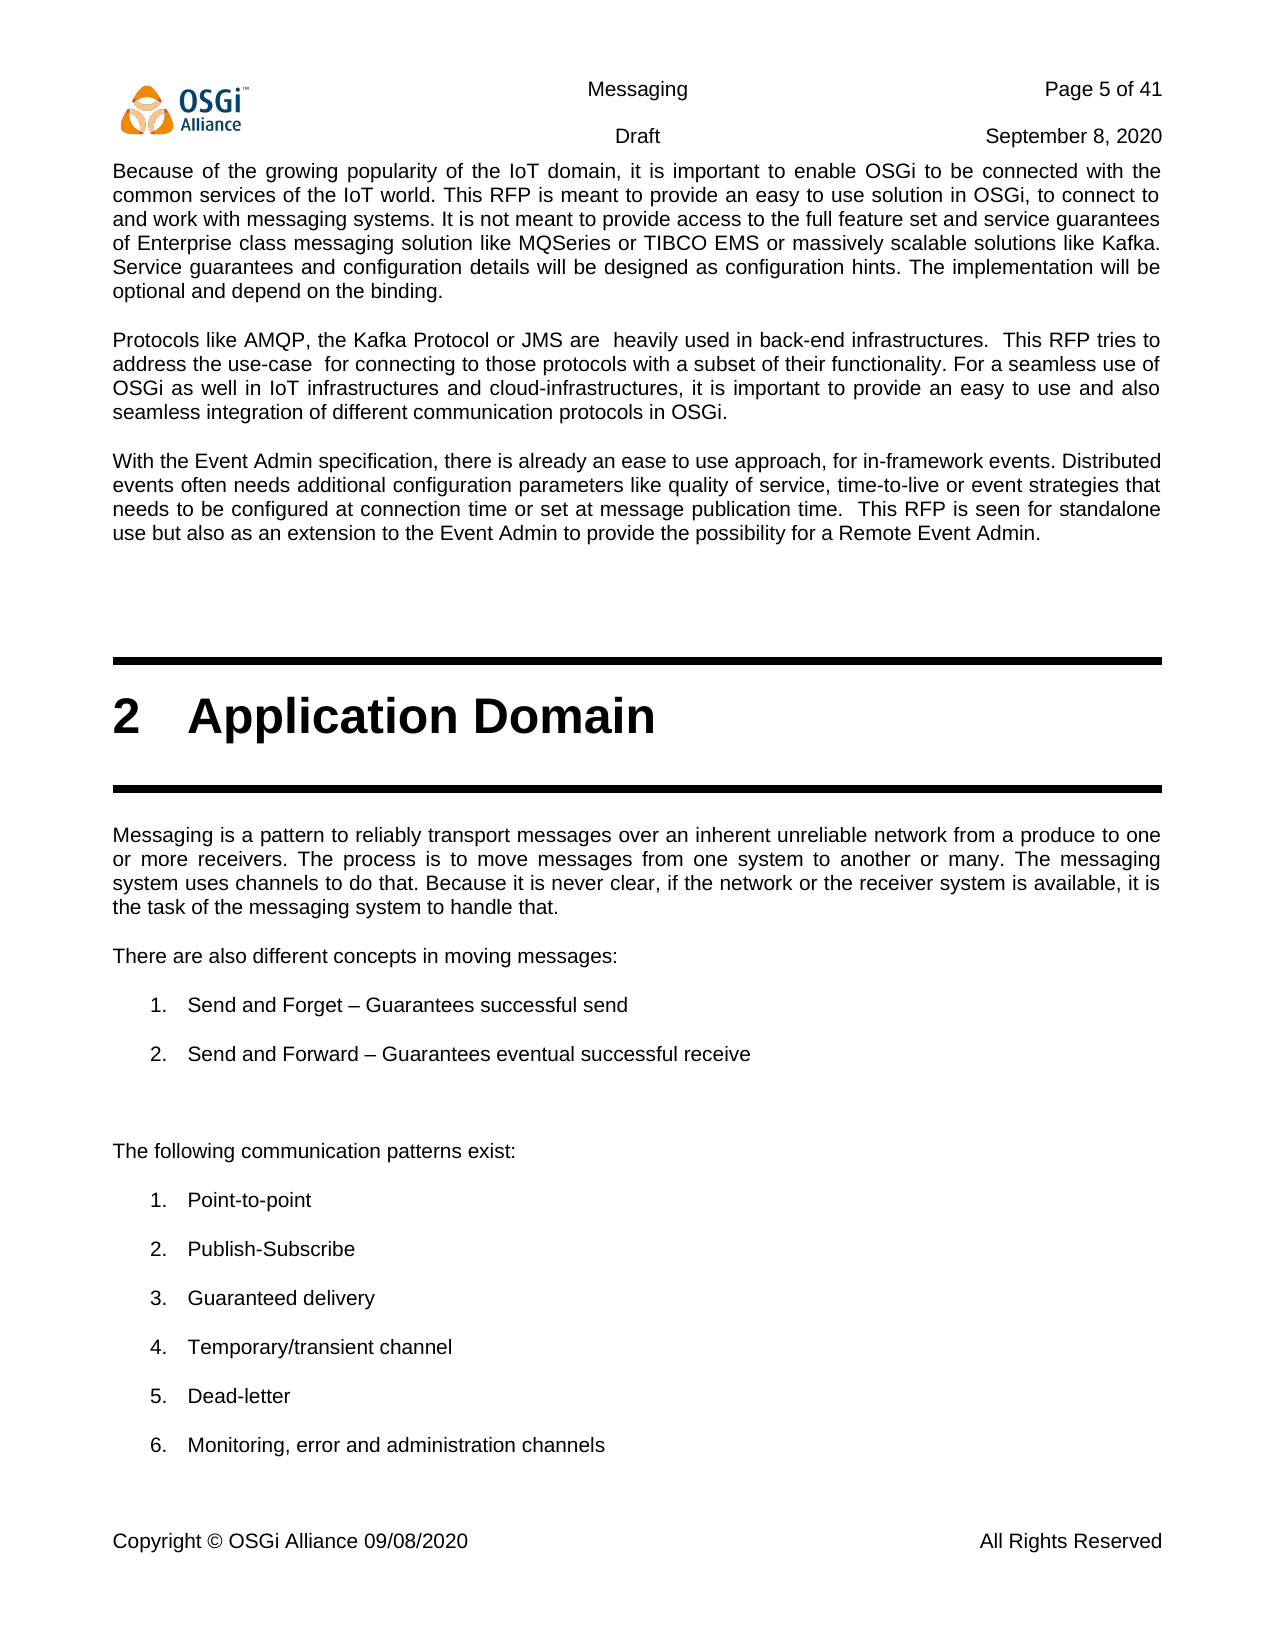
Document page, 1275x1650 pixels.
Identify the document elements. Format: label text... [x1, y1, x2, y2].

text The following communication patterns exist: [112, 1139, 1162, 1163]
list Send and Forward – Guarantees eventual successful receive [150, 1041, 1162, 1065]
list Publish-Subscribe [150, 1237, 1162, 1261]
list Monitoring, error and administration channels [150, 1433, 1162, 1457]
list Temporary/transient channel [150, 1335, 1162, 1359]
text Protocols like AMQP, the Kafka Protocol or JMS are heavily used in back-end infrastructures. This RFP tries to address the use-case for connecting to those protocols with a subset of their functionality. For a seamless use of OSGi as well in IoT infrastructures and cloud-infrastructures, it is important to provide an easy to use and also seamless integration of different communication protocols in OSGi. [112, 328, 1162, 423]
text Messaging is a pattern to reliably transport messages over an inherent unreliable network from a produce to one or more receivers. The process is to move messages from one system to another or many. The messaging system uses channels to do that. Because it is never clear, if the network or the receiver system is available, it is the task of the messaging system to handle that. [112, 823, 1162, 918]
list Guaranteed delivery [150, 1286, 1162, 1310]
list Point-to-point [150, 1188, 1162, 1212]
picture [113, 78, 257, 142]
list Dead-letter [150, 1384, 1162, 1408]
text Because of the growing popularity of the IoT domain, it is important to enable OSGi to be connected with the common services of the IoT world. This RFP is meant to provide an easy to use solution in OSGi, to connect to and work with messaging systems. It is not meant to provide access to the full feature set and service guarantees of Enterprise class messaging solution like MQSeries or TIBCO EMS or massively scalable solutions like Kafka. Service guarantees and configuration details will be designed as configuration hints. The implementation will be optional and depend on the binding. [112, 159, 1162, 303]
text With the Event Admin specification, there is already an ease to use approach, for in-framework events. Distributed events often needs additional configuration parameters like quality of service, time-to-live or event strategies that needs to be configured at connection time or set at message publication time. This RFP is seen for standalone use but also as an extension to the Event Admin to provide the possibility for a Remote Event Admin. [112, 448, 1162, 544]
text There are also different concepts in moving messages: [112, 943, 1162, 967]
list Send and Forget – Guarantees successful send [150, 992, 1162, 1016]
subtitle Application Domain [112, 658, 1162, 793]
